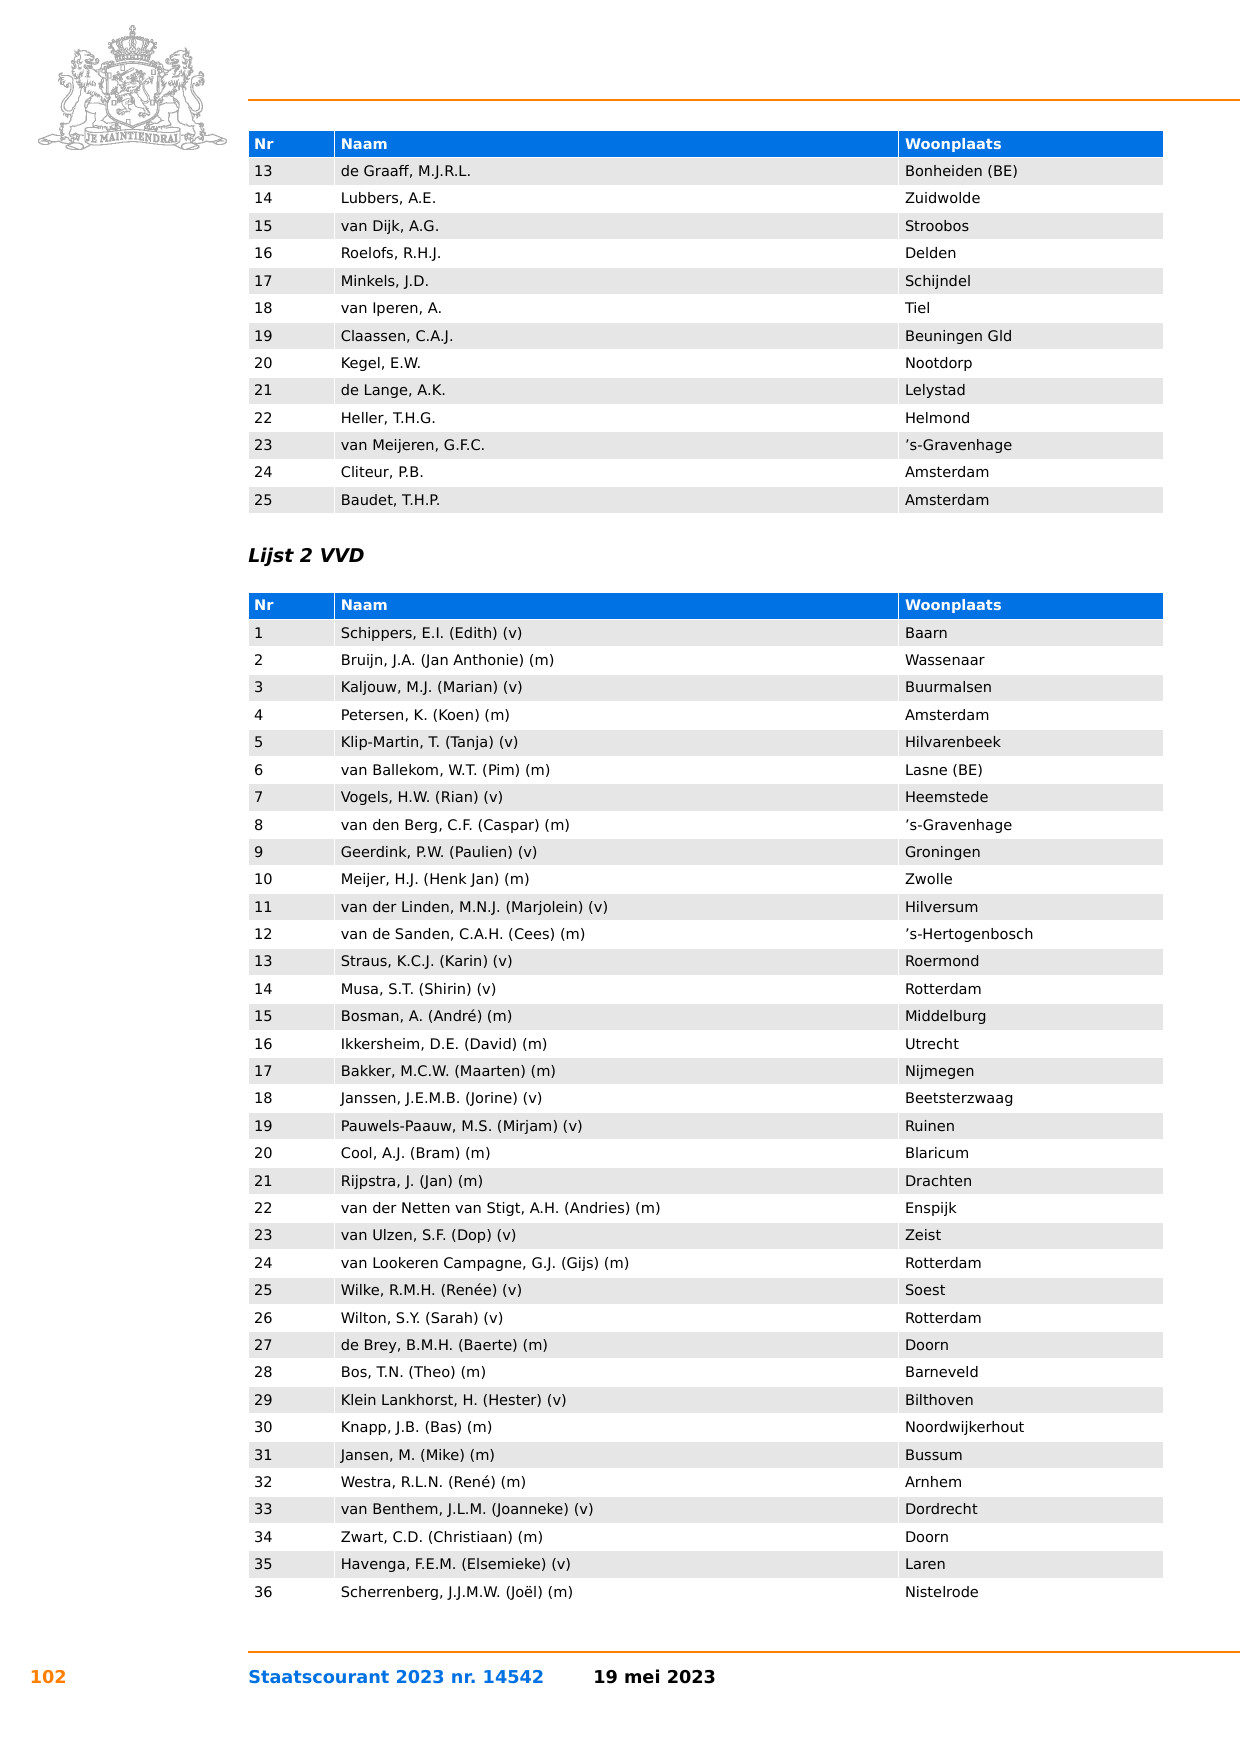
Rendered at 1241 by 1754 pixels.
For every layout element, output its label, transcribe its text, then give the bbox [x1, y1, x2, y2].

table_cell van Meijeren, G.F.C. [335, 432, 898, 459]
table_cell 35 [249, 1551, 334, 1578]
table_cell Heller, T.H.G. [335, 405, 898, 431]
table_cell Kegel, E.W. [335, 350, 898, 376]
table_cell 25 [249, 487, 334, 513]
table_header Nr [249, 593, 334, 619]
table_cell Hilvarenbeek [899, 730, 1163, 756]
table_cell Groningen [899, 839, 1163, 865]
table_cell 28 [249, 1360, 334, 1386]
table_cell 16 [249, 241, 334, 267]
table_cell Dordrecht [899, 1497, 1163, 1523]
table_cell 33 [249, 1497, 334, 1523]
table_cell Westra, R.L.N. (René) (m) [335, 1469, 898, 1496]
table_cell Knapp, J.B. (Bas) (m) [335, 1414, 898, 1441]
table_cell 20 [249, 1140, 334, 1167]
table_cell 11 [249, 894, 334, 920]
table_cell 18 [249, 295, 334, 322]
table_cell 22 [249, 1195, 334, 1222]
table_cell Zuidwolde [899, 186, 1163, 212]
table_cell Baarn [899, 620, 1163, 646]
table_cell Klein Lankhorst, H. (Hester) (v) [335, 1387, 898, 1413]
table_cell 21 [249, 378, 334, 404]
table_cell Heemstede [899, 784, 1163, 811]
table_cell 19 [249, 1113, 334, 1139]
table_cell Zwolle [899, 866, 1163, 893]
table_cell 29 [249, 1387, 334, 1413]
table_cell Baudet, T.H.P. [335, 487, 898, 513]
table_cell van Lookeren Campagne, G.J. (Gijs) (m) [335, 1250, 898, 1276]
table_cell 22 [249, 405, 334, 431]
table_cell van Iperen, A. [335, 295, 898, 322]
table_cell Rijpstra, J. (Jan) (m) [335, 1168, 898, 1194]
table_header Woonplaats [899, 131, 1163, 157]
table_cell Scherrenberg, J.J.M.W. (Joël) (m) [335, 1579, 898, 1605]
table_cell Cool, A.J. (Bram) (m) [335, 1140, 898, 1167]
table_cell Bakker, M.C.W. (Maarten) (m) [335, 1058, 898, 1084]
table_cell Jansen, M. (Mike) (m) [335, 1442, 898, 1468]
table_cell van der Linden, M.N.J. (Marjolein) (v) [335, 894, 898, 920]
table_cell Lasne (BE) [899, 757, 1163, 783]
table_cell Barneveld [899, 1360, 1163, 1386]
table_cell 23 [249, 1223, 334, 1249]
table_cell Wilke, R.M.H. (Renée) (v) [335, 1278, 898, 1304]
table_cell Straus, K.C.J. (Karin) (v) [335, 949, 898, 975]
table_cell Vogels, H.W. (Rian) (v) [335, 784, 898, 811]
table_cell 21 [249, 1168, 334, 1194]
table_cell Klip-Martin, T. (Tanja) (v) [335, 730, 898, 756]
table_cell Beuningen Gld [899, 323, 1163, 349]
table_cell 34 [249, 1524, 334, 1550]
table_cell Zeist [899, 1223, 1163, 1249]
table_cell Roermond [899, 949, 1163, 975]
table_cell Bruijn, J.A. (Jan Anthonie) (m) [335, 647, 898, 674]
table_cell 25 [249, 1278, 334, 1304]
table_cell 23 [249, 432, 334, 459]
table_cell 7 [249, 784, 334, 811]
table_cell Amsterdam [899, 702, 1163, 728]
table_cell de Graaff, M.J.R.L. [335, 158, 898, 185]
table_cell Rotterdam [899, 1305, 1163, 1331]
table_cell Stroobos [899, 213, 1163, 239]
table_cell Schijndel [899, 268, 1163, 294]
table_cell Geerdink, P.W. (Paulien) (v) [335, 839, 898, 865]
table_cell Nijmegen [899, 1058, 1163, 1084]
table_cell 9 [249, 839, 334, 865]
table_cell Hilversum [899, 894, 1163, 920]
table_cell Schippers, E.I. (Edith) (v) [335, 620, 898, 646]
table_cell 30 [249, 1414, 334, 1441]
table_cell Blaricum [899, 1140, 1163, 1167]
table_header Naam [335, 593, 898, 619]
table_cell Wassenaar [899, 647, 1163, 674]
table_cell van Dijk, A.G. [335, 213, 898, 239]
table_cell van Ulzen, S.F. (Dop) (v) [335, 1223, 898, 1249]
table_cell 18 [249, 1086, 334, 1112]
table_cell 13 [249, 949, 334, 975]
table_cell Bos, T.N. (Theo) (m) [335, 1360, 898, 1386]
table_cell 16 [249, 1031, 334, 1057]
table_cell 14 [249, 976, 334, 1002]
table_cell 12 [249, 921, 334, 948]
table_cell Doorn [899, 1524, 1163, 1550]
table_cell van der Netten van Stigt, A.H. (Andries) (m) [335, 1195, 898, 1222]
table_cell 4 [249, 702, 334, 728]
table_cell Petersen, K. (Koen) (m) [335, 702, 898, 728]
table_cell Soest [899, 1278, 1163, 1304]
table_cell Minkels, J.D. [335, 268, 898, 294]
table_cell 1 [249, 620, 334, 646]
table_cell Nistelrode [899, 1579, 1163, 1605]
table_cell Doorn [899, 1332, 1163, 1358]
table_cell Janssen, J.E.M.B. (Jorine) (v) [335, 1086, 898, 1112]
table_cell Utrecht [899, 1031, 1163, 1057]
table_cell ’s-Gravenhage [899, 432, 1163, 459]
picture [38, 25, 227, 150]
table_cell 10 [249, 866, 334, 893]
table_cell ’s-Gravenhage [899, 812, 1163, 838]
table_cell Rotterdam [899, 1250, 1163, 1276]
table_cell 24 [249, 1250, 334, 1276]
table_cell ’s-Hertogenbosch [899, 921, 1163, 948]
table_cell Musa, S.T. (Shirin) (v) [335, 976, 898, 1002]
table_cell Ikkersheim, D.E. (David) (m) [335, 1031, 898, 1057]
table_cell 6 [249, 757, 334, 783]
table_cell Cliteur, P.B. [335, 460, 898, 486]
table_cell 3 [249, 675, 334, 701]
table_cell Lubbers, A.E. [335, 186, 898, 212]
table_cell 13 [249, 158, 334, 185]
table_cell 8 [249, 812, 334, 838]
table_cell Meijer, H.J. (Henk Jan) (m) [335, 866, 898, 893]
table_header Nr [249, 131, 334, 157]
table_cell 27 [249, 1332, 334, 1358]
table_cell 19 [249, 323, 334, 349]
table_cell 26 [249, 1305, 334, 1331]
table_cell Amsterdam [899, 487, 1163, 513]
table_cell 5 [249, 730, 334, 756]
table_cell Buurmalsen [899, 675, 1163, 701]
table_cell Beetsterzwaag [899, 1086, 1163, 1112]
table_cell Drachten [899, 1168, 1163, 1194]
table_cell 24 [249, 460, 334, 486]
table_cell Rotterdam [899, 976, 1163, 1002]
table_cell 2 [249, 647, 334, 674]
table_header Naam [335, 131, 898, 157]
table_cell Middelburg [899, 1004, 1163, 1030]
table_cell Kaljouw, M.J. (Marian) (v) [335, 675, 898, 701]
table_cell Laren [899, 1551, 1163, 1578]
table_cell 17 [249, 1058, 334, 1084]
table_cell van den Berg, C.F. (Caspar) (m) [335, 812, 898, 838]
table_cell 15 [249, 1004, 334, 1030]
table_cell Lelystad [899, 378, 1163, 404]
table_cell de Lange, A.K. [335, 378, 898, 404]
table_cell Bilthoven [899, 1387, 1163, 1413]
table_cell 15 [249, 213, 334, 239]
table_cell van Ballekom, W.T. (Pim) (m) [335, 757, 898, 783]
table_cell Delden [899, 241, 1163, 267]
table_cell Bosman, A. (André) (m) [335, 1004, 898, 1030]
table_cell 32 [249, 1469, 334, 1496]
table_cell de Brey, B.M.H. (Baerte) (m) [335, 1332, 898, 1358]
table_cell Bussum [899, 1442, 1163, 1468]
table_cell 36 [249, 1579, 334, 1605]
table_cell Claassen, C.A.J. [335, 323, 898, 349]
subtitle Lijst 2 VVD [248, 544, 1163, 566]
table_cell Pauwels-Paauw, M.S. (Mirjam) (v) [335, 1113, 898, 1139]
table_cell Arnhem [899, 1469, 1163, 1496]
table_cell van Benthem, J.L.M. (Joanneke) (v) [335, 1497, 898, 1523]
table_cell Roelofs, R.H.J. [335, 241, 898, 267]
table_cell van de Sanden, C.A.H. (Cees) (m) [335, 921, 898, 948]
table_cell Zwart, C.D. (Christiaan) (m) [335, 1524, 898, 1550]
table_cell Helmond [899, 405, 1163, 431]
table_header Woonplaats [899, 593, 1163, 619]
table_cell 31 [249, 1442, 334, 1468]
table_cell Enspijk [899, 1195, 1163, 1222]
table_cell Noordwijkerhout [899, 1414, 1163, 1441]
table_cell Amsterdam [899, 460, 1163, 486]
table_cell Bonheiden (BE) [899, 158, 1163, 185]
table_cell Wilton, S.Y. (Sarah) (v) [335, 1305, 898, 1331]
table_cell Nootdorp [899, 350, 1163, 376]
table_cell 14 [249, 186, 334, 212]
table_cell 17 [249, 268, 334, 294]
table_cell Havenga, F.E.M. (Elsemieke) (v) [335, 1551, 898, 1578]
table_cell 20 [249, 350, 334, 376]
table_cell Tiel [899, 295, 1163, 322]
table_cell Ruinen [899, 1113, 1163, 1139]
